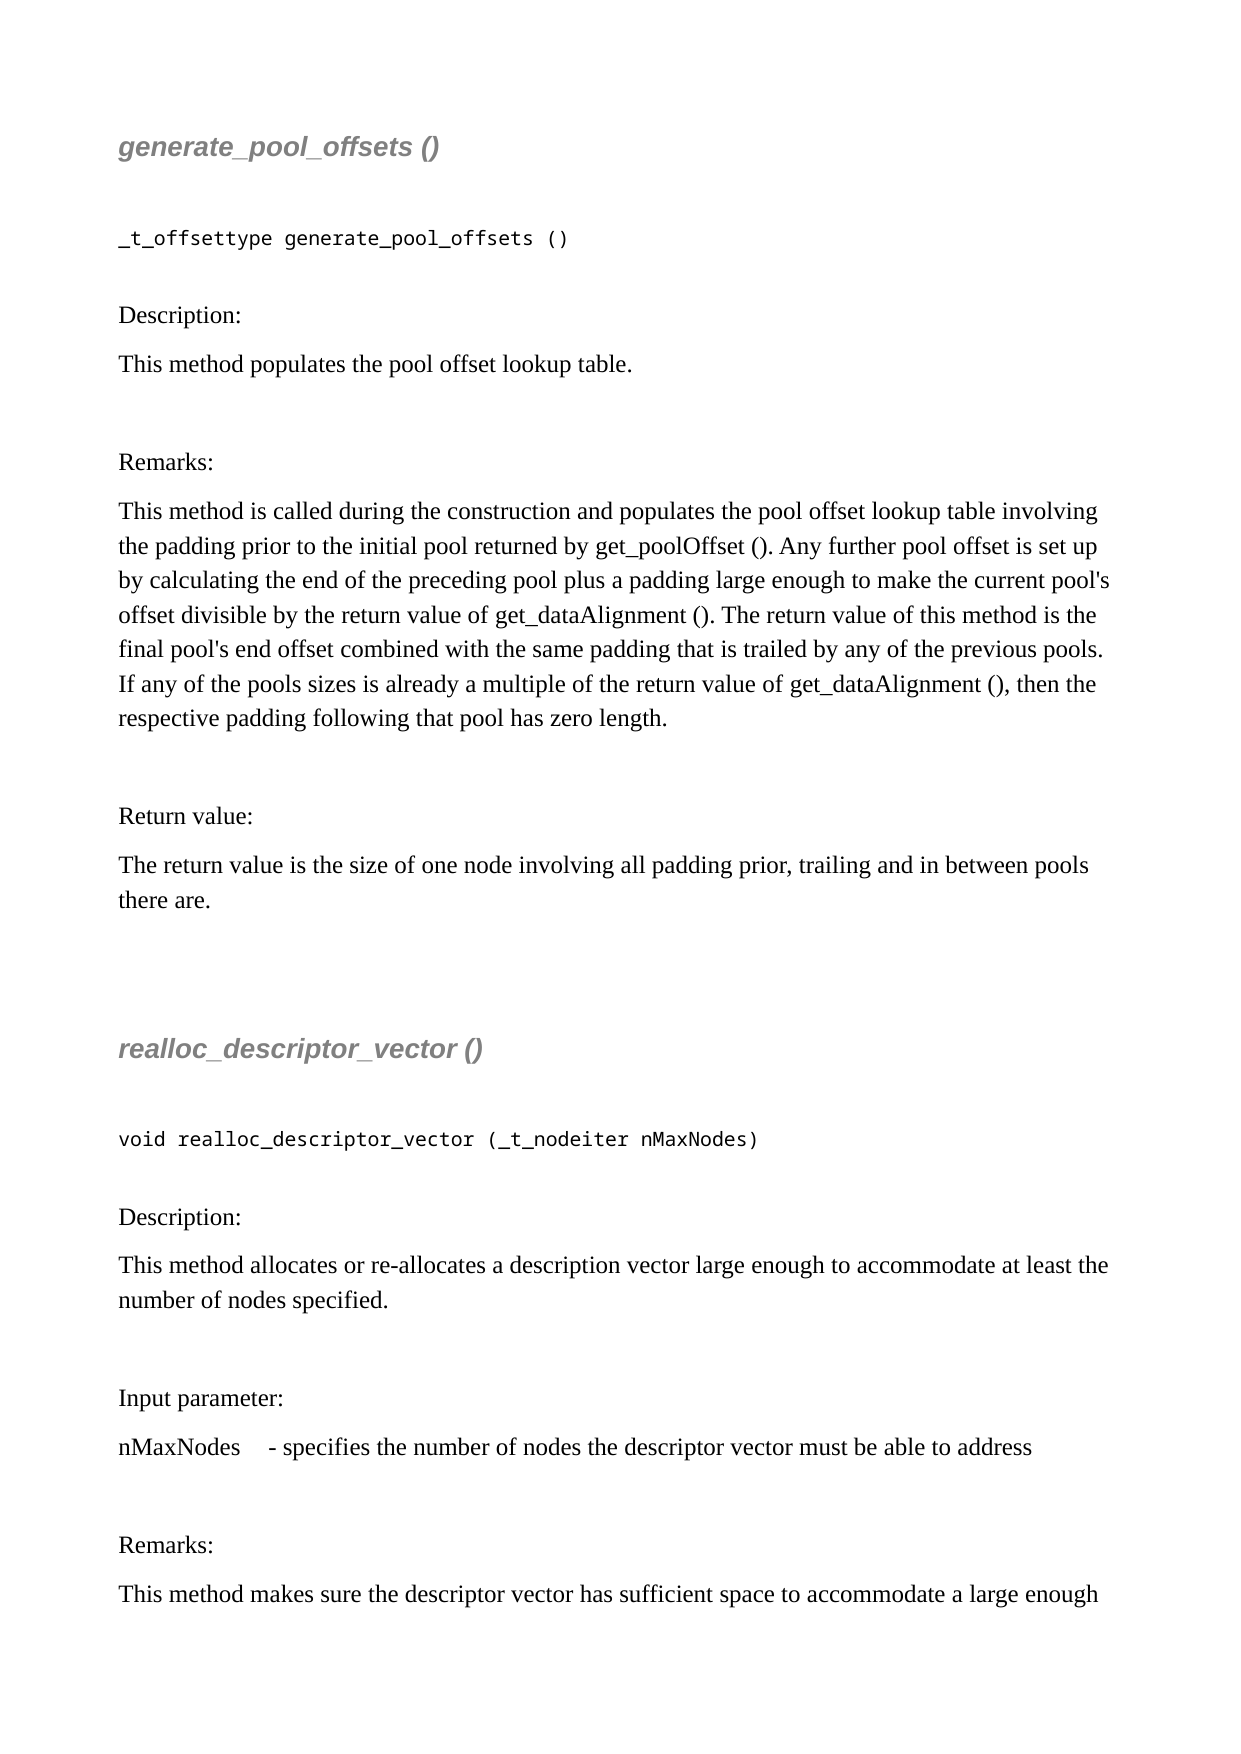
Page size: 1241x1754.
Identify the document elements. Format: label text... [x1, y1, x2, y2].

text nMaxNodes - specifies the number of nodes the descriptor vector must be able to address [118, 1432, 1122, 1461]
text Remarks: [118, 447, 1122, 476]
text void realloc_descriptor_vector (_t_nodeiter nMaxNodes) [118, 1126, 1122, 1152]
text Description: [118, 1202, 1122, 1230]
text Return value: [118, 801, 1122, 830]
text _t_offsettype generate_pool_offsets () [118, 224, 1122, 251]
text Input parameter: [118, 1383, 1122, 1412]
text This method makes sure the descriptor vector has sufficient space to accommodate a large enough [118, 1579, 1122, 1608]
text Description: [118, 300, 1122, 329]
text This method populates the pool offset lookup table. [118, 349, 1122, 378]
text The return value is the size of one node involving all padding prior, trailing and in between pools there are. [118, 850, 1122, 914]
subtitle realloc_descriptor_vector () [118, 1032, 1122, 1064]
text This method allocates or re-allocates a description vector large enough to accommodate at least the number of nodes specified. [118, 1251, 1122, 1314]
text This method is called during the construction and populates the pool offset lookup table involving the padding prior to the initial pool returned by get_poolOffset (). Any further pool offset is set up by calculating the end of the preceding pool plus a padding large enough to make the current pool's offset divisible by the return value of get_dataAlignment (). The return value of this method is the final pool's end offset combined with the same padding that is trailed by any of the previous pools. If any of the pools sizes is already a multiple of the return value of get_dataAlignment (), then the respective padding following that pool has zero length. [118, 496, 1122, 732]
subtitle generate_pool_offsets () [118, 131, 1122, 162]
text Remarks: [118, 1530, 1122, 1559]
